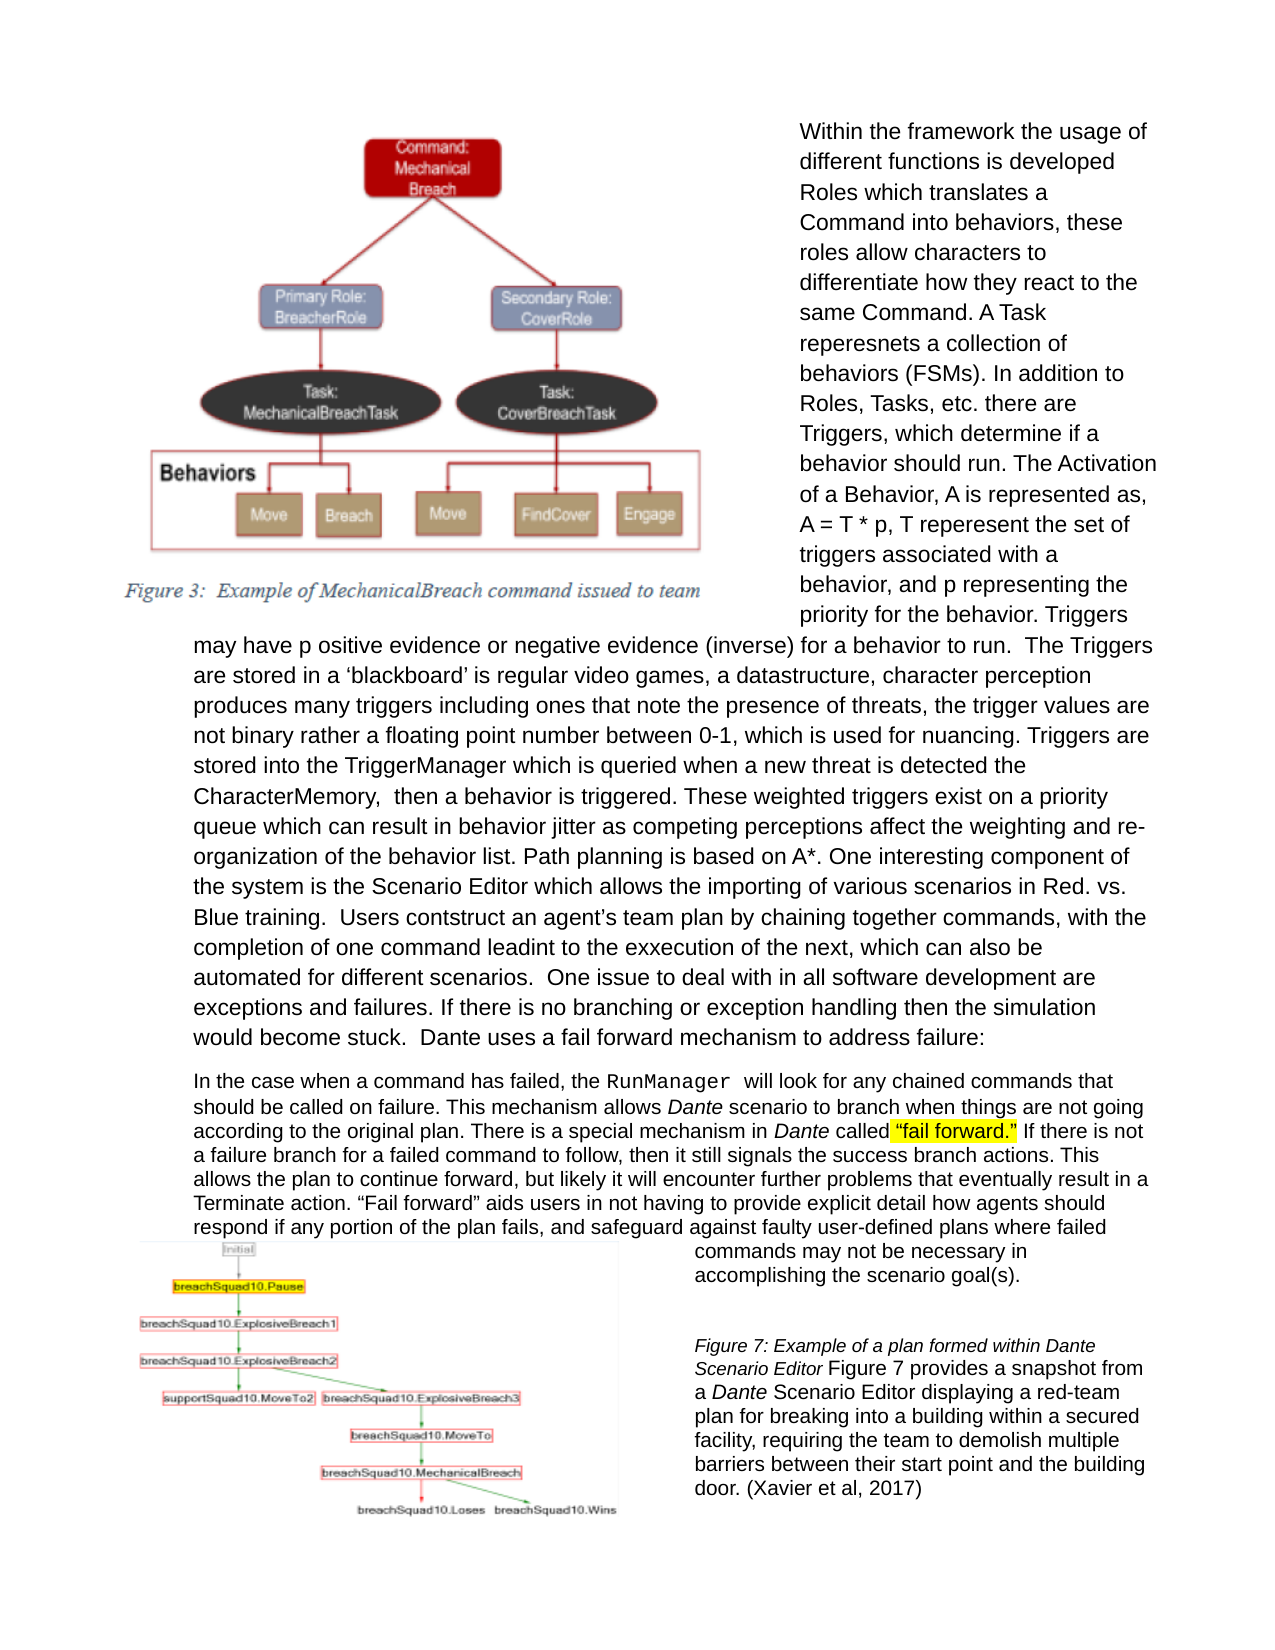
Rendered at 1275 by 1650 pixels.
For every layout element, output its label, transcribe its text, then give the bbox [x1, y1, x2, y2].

text In the case when a command has failed, the RunManager will look for any chained commands that should be called on failure. This mechanism allows Dante scenario to branch when things are not going according to the original plan. There is a special mechanism in Dante called “fail forward.” If there is not a failure branch for a failed command to follow, then it still signals the success branch actions. This allows the plan to continue forward, but likely it will encounter further problems that eventually result in a Terminate action. “Fail forward” aids users in not having to provide explicit detail how agents should respond if any portion of the plan fails, and safeguard against faulty user-defined plans where failed commands may not be necessary in accomplishing the scenario goal(s). [193, 1069, 1157, 1287]
text Figure 7: Example of a plan formed within Dante Scenario Editor Figure 7 provides a snapshot from a Dante Scenario Editor displaying a red-team plan for breaking into a building within a secured facility, requiring the team to demolish multiple barriers between their start point and the building door. (Xavier et al, 2017) [620, 1334, 1157, 1500]
picture [139, 1241, 620, 1517]
text Within the framework the usage of different functions is developed Roles which translates a Command into behaviors, these roles allow characters to differentiate how they react to the same Command. A Task reperesnets a collection of behaviors (FSMs). In addition to Roles, Tasks, etc. there are Triggers, which determine if a behavior should run. The Activation of a Behavior, A is represented as, A = T * p, T reperesent the set of triggers associated with a behavior, and p representing the priority for the behavior. Triggers may have p ositive evidence or negative evidence (inverse) for a behavior to run. The Triggers are stored in a ‘blackboard’ is regular video games, a datastructure, character perception produces many triggers including ones that note the presence of threats, the trigger values are not binary rather a floating point number between 0-1, which is used for nuancing. Triggers are stored into the TriggerManager which is queried when a new threat is detected the CharacterMemory, then a behavior is triggered. These weighted triggers exist on a priority queue which can result in behavior jitter as competing perceptions affect the weighting and re-organization of the behavior list. Path planning is based on A*. One interesting component of the system is the Scenario Editor which allows the importing of various scenarios in Red. vs. Blue training. Users contstruct an agent’s team plan by chaining together commands, with the completion of one command leadint to the exxecution of the next, which can also be automated for different scenarios. One issue to deal with in all software development are exceptions and failures. If there is no branching or exception handling then the simulation would become stuck. Dante uses a fail forward mechanism to address failure: [193, 118, 1157, 1051]
picture [114, 107, 725, 620]
